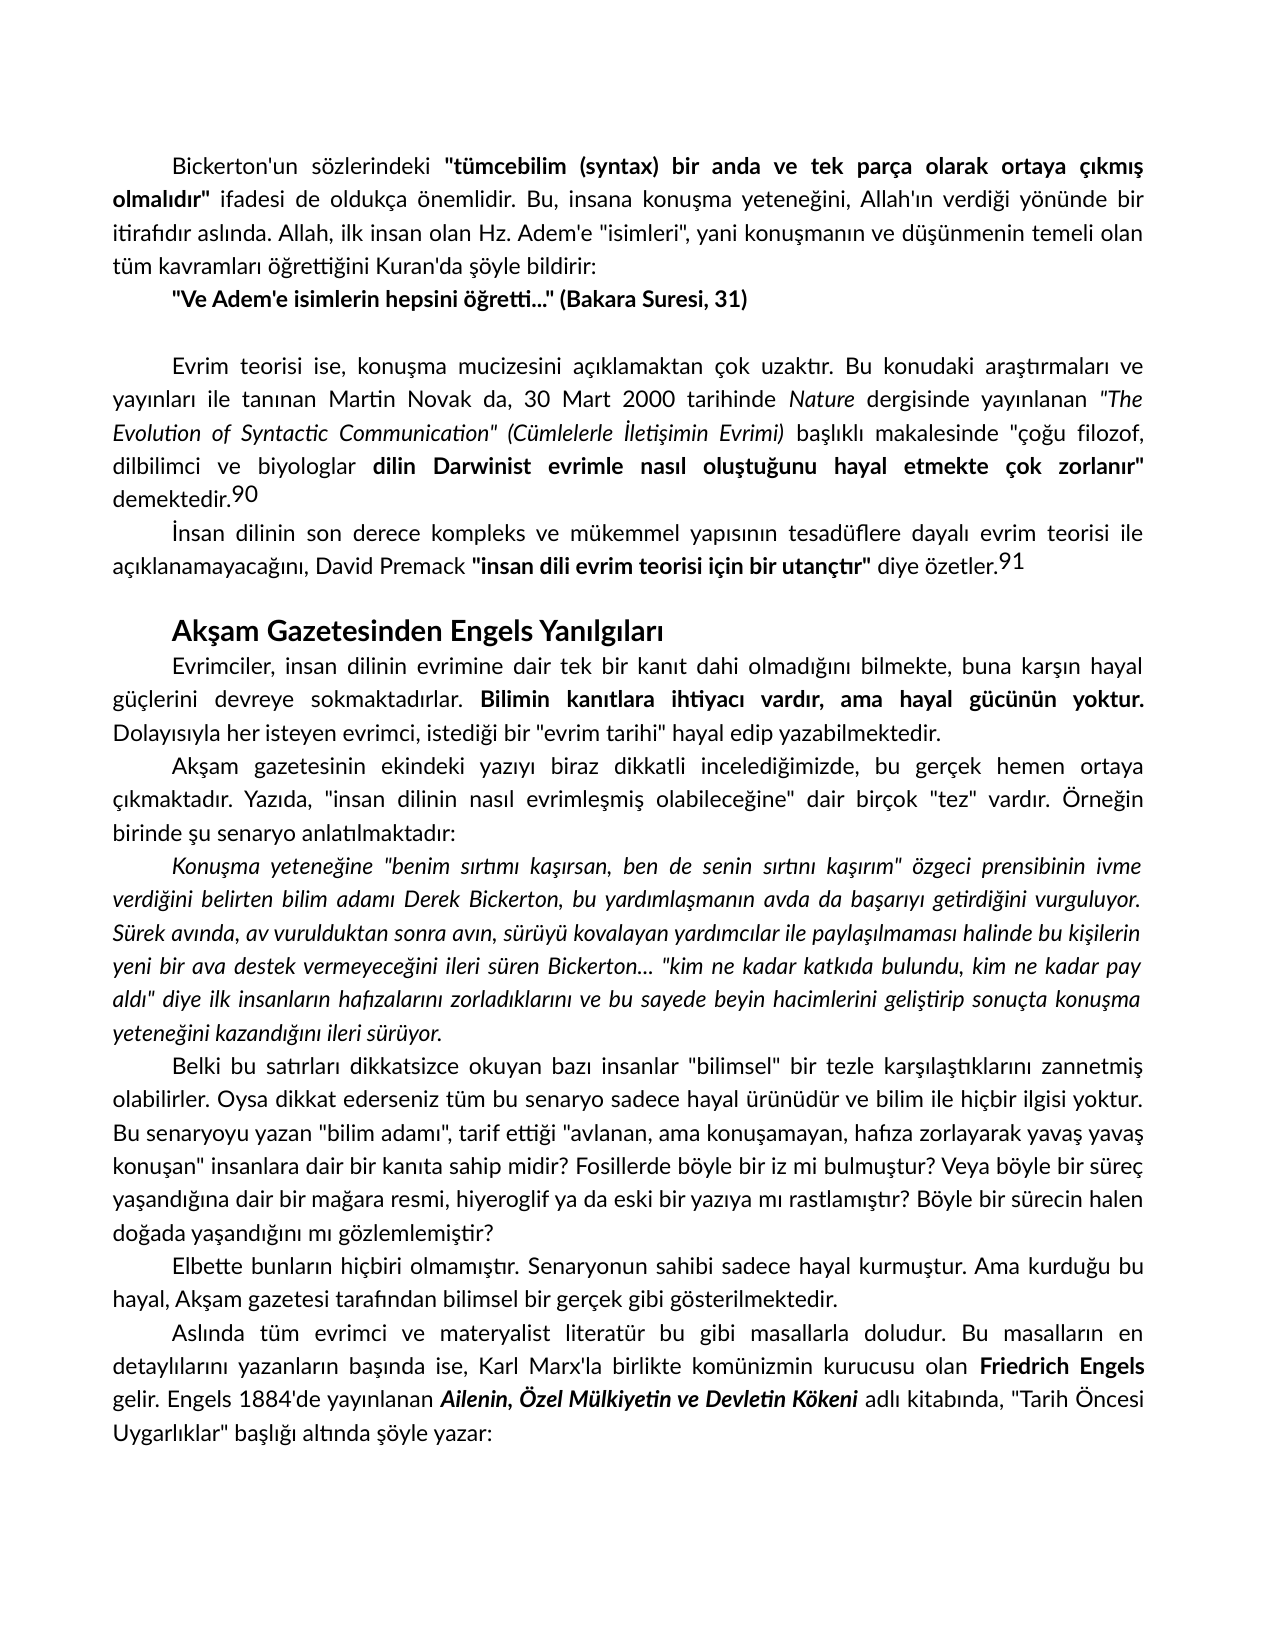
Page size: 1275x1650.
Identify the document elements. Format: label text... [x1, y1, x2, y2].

text Belki bu satırları dikkatsizce okuyan bazı insanlar "bilimsel" bir tezle karşılaştıklarını zannetmiş olabilirler. Oysa dikkat ederseniz tüm bu senaryo sadece hayal ürünüdür ve bilim ile hiçbir ilgisi yoktur. Bu senaryoyu yazan "bilim adamı", tarif ettiği "avlanan, ama konuşamayan, hafıza zorlayarak yavaş yavaş konuşan" insanlara dair bir kanıta sahip midir? Fosillerde böyle bir iz mi bulmuştur? Veya böyle bir süreç yaşandığına dair bir mağara resmi, hiyeroglif ya da eski bir yazıya mı rastlamıştır? Böyle bir sürecin halen doğada yaşandığını mı gözlemlemiştir? [112, 1048, 1145, 1248]
text Aslında tüm evrimci ve materyalist literatür bu gibi masallarla doludur. Bu masalların en detaylılarını yazanların başında ise, Karl Marx'la birlikte komünizmin kurucusu olan Friedrich Engels gelir. Engels 1884'de yayınlanan Ailenin, Özel Mülkiyetin ve Devletin Kökeni adlı kitabında, "Tarih Öncesi Uygarlıklar" başlığı altında şöyle yazar: [112, 1314, 1145, 1448]
text "Ve Adem'e isimlerin hepsini öğretti..." (Bakara Suresi, 31) [112, 281, 1145, 314]
text Akşam Gazetesinden Engels Yanılgıları [112, 614, 1145, 648]
text Bickerton'un sözlerindeki "tümcebilim (syntax) bir anda ve tek parça olarak ortaya çıkmış olmalıdır" ifadesi de oldukça önemlidir. Bu, insana konuşma yeteneğini, Allah'ın verdiği yönünde bir itirafıdır aslında. Allah, ilk insan olan Hz. Adem'e "isimleri", yani konuşmanın ve düşünmenin temeli olan tüm kavramları öğrettiğini Kuran'da şöyle bildirir: [112, 148, 1145, 281]
text Akşam gazetesinin ekindeki yazıyı biraz dikkatli incelediğimizde, bu gerçek hemen ortaya çıkmaktadır. Yazıda, "insan dilinin nasıl evrimleşmiş olabileceğine" dair birçok "tez" vardır. Örneğin birinde şu senaryo anlatılmaktadır: [112, 748, 1145, 848]
text Elbette bunların hiçbiri olmamıştır. Senaryonun sahibi sadece hayal kurmuştur. Ama kurduğu bu hayal, Akşam gazetesi tarafından bilimsel bir gerçek gibi gösterilmektedir. [112, 1248, 1145, 1314]
text İnsan dilinin son derece kompleks ve mükemmel yapısının tesadüflere dayalı evrim teorisi ile açıklanamayacağını, David Premack "insan dili evrim teorisi için bir utançtır" diye özetler.91 [112, 514, 1145, 581]
text Evrim teorisi ise, konuşma mucizesini açıklamaktan çok uzaktır. Bu konudaki araştırmaları ve yayınları ile tanınan Martin Novak da, 30 Mart 2000 tarihinde Nature dergisinde yayınlanan "The Evolution of Syntactic Communication" (Cümlelerle İletişimin Evrimi) başlıklı makalesinde "çoğu filozof, dilbilimci ve biyologlar dilin Darwinist evrimle nasıl oluştuğunu hayal etmekte çok zorlanır" demektedir.90 [112, 348, 1145, 514]
text Evrimciler, insan dilinin evrimine dair tek bir kanıt dahi olmadığını bilmekte, buna karşın hayal güçlerini devreye sokmaktadırlar. Bilimin kanıtlara ihtiyacı vardır, ama hayal gücünün yoktur. Dolayısıyla her isteyen evrimci, istediği bir "evrim tarihi" hayal edip yazabilmektedir. [112, 648, 1145, 748]
text Konuşma yeteneğine "benim sırtımı kaşırsan, ben de senin sırtını kaşırım" özgeci prensibinin ivme verdiğini belirten bilim adamı Derek Bickerton, bu yardımlaşmanın avda da başarıyı getirdiğini vurguluyor. Sürek avında, av vurulduktan sonra avın, sürüyü kovalayan yardımcılar ile paylaşılmaması halinde bu kişilerin yeni bir ava destek vermeyeceğini ileri süren Bickerton... "kim ne kadar katkıda bulundu, kim ne kadar pay aldı" diye ilk insanların hafızalarını zorladıklarını ve bu sayede beyin hacimlerini geliştirip sonuçta konuşma yeteneğini kazandığını ileri sürüyor. [112, 848, 1145, 1048]
